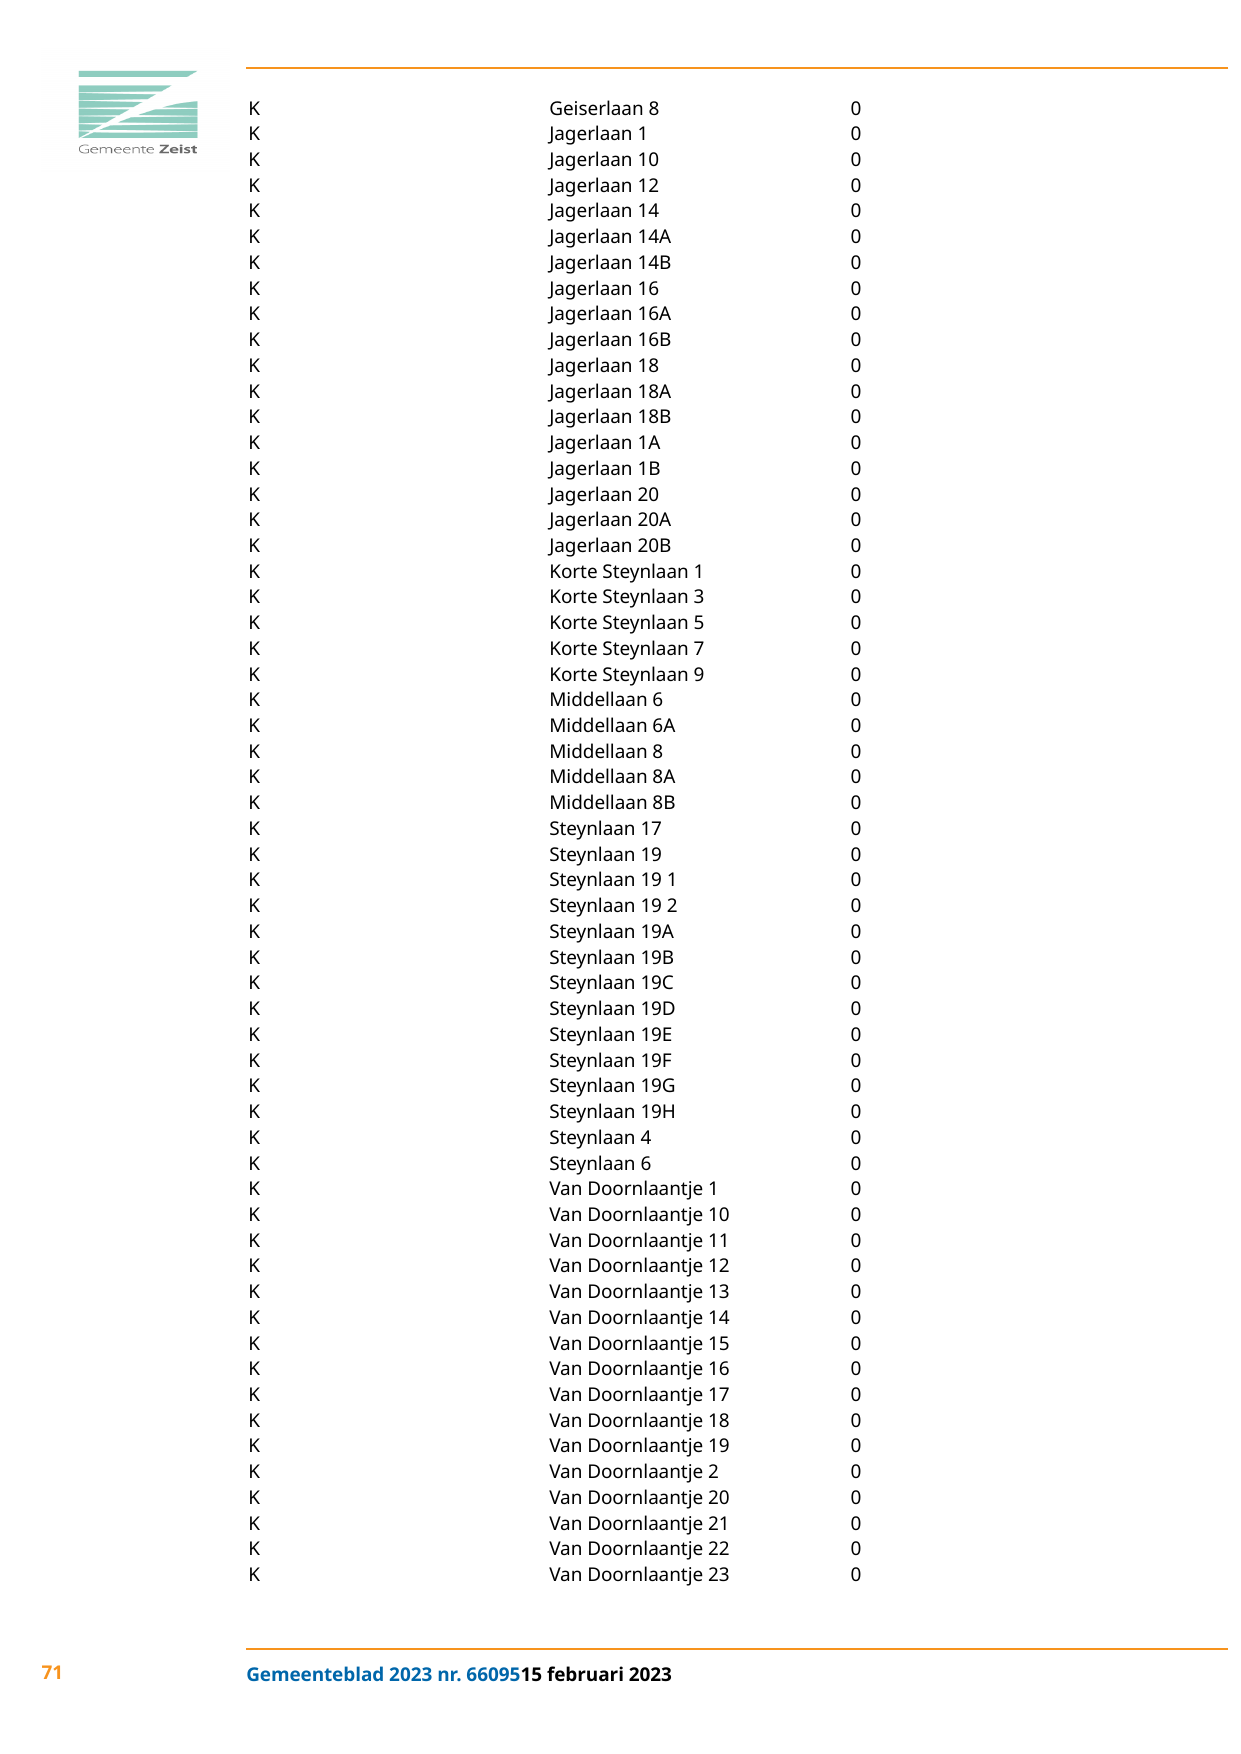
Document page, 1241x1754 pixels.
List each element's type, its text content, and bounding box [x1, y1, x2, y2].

table_cell Van Doornlaantje 20 [549, 1484, 850, 1510]
table_cell 0 [850, 1150, 1152, 1175]
table_cell K [248, 1407, 549, 1433]
table_cell Van Doornlaantje 22 [549, 1536, 850, 1561]
table_cell 0 [850, 481, 1152, 506]
table_cell K [248, 249, 549, 275]
picture [41, 47, 231, 172]
table_cell K [248, 1356, 549, 1381]
table_cell Steynlaan 19 2 [549, 893, 850, 918]
table_cell 0 [850, 1407, 1152, 1433]
table_cell K [248, 1073, 549, 1098]
table_cell 0 [850, 198, 1152, 223]
table_cell K [248, 970, 549, 995]
table_cell K [248, 1536, 549, 1561]
table_cell Van Doornlaantje 18 [549, 1407, 850, 1433]
table_cell 0 [850, 506, 1152, 532]
table_cell Jagerlaan 10 [549, 146, 850, 172]
table_cell K [248, 404, 549, 429]
table_cell 0 [850, 275, 1152, 301]
table_cell 0 [850, 224, 1152, 249]
table_cell Van Doornlaantje 23 [549, 1561, 850, 1587]
table_cell K [248, 275, 549, 301]
table_cell 0 [850, 1356, 1152, 1381]
table_cell K [248, 121, 549, 146]
table_cell 0 [850, 404, 1152, 429]
table_cell Van Doornlaantje 1 [549, 1175, 850, 1201]
table_cell Jagerlaan 14 [549, 198, 850, 223]
table_cell K [248, 995, 549, 1021]
table_cell K [248, 224, 549, 249]
table_cell Steynlaan 6 [549, 1150, 850, 1175]
table_cell Middellaan 6 [549, 687, 850, 712]
table_cell 0 [850, 738, 1152, 764]
table_cell Steynlaan 4 [549, 1124, 850, 1150]
table_cell Steynlaan 17 [549, 815, 850, 841]
table_cell K [248, 198, 549, 223]
table_cell Steynlaan 19D [549, 995, 850, 1021]
table_cell Van Doornlaantje 10 [549, 1201, 850, 1227]
table_cell Steynlaan 19E [549, 1021, 850, 1047]
table_cell Jagerlaan 20A [549, 506, 850, 532]
table_cell Middellaan 6A [549, 712, 850, 738]
table_cell K [248, 944, 549, 969]
table_cell Jagerlaan 18 [549, 352, 850, 378]
table_cell 0 [850, 558, 1152, 584]
table_cell 0 [850, 944, 1152, 969]
table_cell Van Doornlaantje 19 [549, 1433, 850, 1458]
table_cell K [248, 712, 549, 738]
table_cell Korte Steynlaan 1 [549, 558, 850, 584]
table_cell 0 [850, 352, 1152, 378]
table_cell K [248, 841, 549, 867]
table_cell K [248, 481, 549, 506]
table_cell Jagerlaan 18A [549, 378, 850, 403]
table_cell Jagerlaan 20B [549, 532, 850, 558]
table_cell Jagerlaan 14B [549, 249, 850, 275]
table_cell Van Doornlaantje 13 [549, 1278, 850, 1304]
table_cell Jagerlaan 16 [549, 275, 850, 301]
table_cell 0 [850, 1433, 1152, 1458]
table_cell 0 [850, 146, 1152, 172]
table_cell K [248, 1253, 549, 1278]
table_cell K [248, 1098, 549, 1124]
table_cell K [248, 95, 549, 121]
table_cell 0 [850, 970, 1152, 995]
table_cell 0 [850, 455, 1152, 481]
table_cell K [248, 609, 549, 635]
table_cell K [248, 1175, 549, 1201]
table_cell K [248, 352, 549, 378]
table_cell Van Doornlaantje 12 [549, 1253, 850, 1278]
table_cell K [248, 558, 549, 584]
table_cell K [248, 815, 549, 841]
table_cell 0 [850, 1227, 1152, 1253]
table_cell K [248, 146, 549, 172]
table_cell K [248, 1561, 549, 1587]
table_cell 0 [850, 1381, 1152, 1407]
table_cell K [248, 1459, 549, 1484]
table_cell K [248, 1433, 549, 1458]
table_cell 0 [850, 867, 1152, 892]
table_cell K [248, 738, 549, 764]
table_cell Jagerlaan 1B [549, 455, 850, 481]
table_cell K [248, 455, 549, 481]
table_cell K [248, 867, 549, 892]
table_cell 0 [850, 1304, 1152, 1330]
table_cell 0 [850, 1201, 1152, 1227]
table_cell 0 [850, 1510, 1152, 1536]
table_cell 0 [850, 532, 1152, 558]
table_cell K [248, 1227, 549, 1253]
table_cell Jagerlaan 1A [549, 429, 850, 455]
table_cell K [248, 378, 549, 403]
table_cell Jagerlaan 16B [549, 326, 850, 352]
table_cell 0 [850, 712, 1152, 738]
table_cell 0 [850, 326, 1152, 352]
table_cell K [248, 918, 549, 944]
table_cell 0 [850, 1047, 1152, 1072]
table_cell K [248, 172, 549, 198]
table_cell Middellaan 8B [549, 790, 850, 815]
table_cell Steynlaan 19A [549, 918, 850, 944]
table_cell 0 [850, 1098, 1152, 1124]
table_cell Jagerlaan 20 [549, 481, 850, 506]
table_cell 0 [850, 1459, 1152, 1484]
table_cell 0 [850, 1484, 1152, 1510]
table_cell Steynlaan 19 1 [549, 867, 850, 892]
table_cell 0 [850, 841, 1152, 867]
table_cell Korte Steynlaan 7 [549, 635, 850, 661]
table_cell 0 [850, 764, 1152, 789]
table_cell Van Doornlaantje 17 [549, 1381, 850, 1407]
table_cell Steynlaan 19F [549, 1047, 850, 1072]
table_cell K [248, 635, 549, 661]
table_cell Van Doornlaantje 14 [549, 1304, 850, 1330]
table_cell K [248, 1124, 549, 1150]
table_cell K [248, 584, 549, 609]
table_cell Jagerlaan 14A [549, 224, 850, 249]
table_cell 0 [850, 687, 1152, 712]
table_cell Middellaan 8A [549, 764, 850, 789]
table_cell Geiserlaan 8 [549, 95, 850, 121]
table_cell Steynlaan 19G [549, 1073, 850, 1098]
table_cell Van Doornlaantje 21 [549, 1510, 850, 1536]
table_cell K [248, 764, 549, 789]
table_cell 0 [850, 635, 1152, 661]
table_cell 0 [850, 378, 1152, 403]
table_cell K [248, 1047, 549, 1072]
table_cell Steynlaan 19C [549, 970, 850, 995]
table_cell K [248, 326, 549, 352]
table_cell K [248, 301, 549, 326]
table_cell 0 [850, 661, 1152, 687]
table_cell K [248, 1484, 549, 1510]
table_cell 0 [850, 121, 1152, 146]
table_cell 0 [850, 1021, 1152, 1047]
table_cell Van Doornlaantje 15 [549, 1330, 850, 1356]
table_cell Jagerlaan 18B [549, 404, 850, 429]
table_cell K [248, 532, 549, 558]
table_cell K [248, 1330, 549, 1356]
table_cell 0 [850, 1253, 1152, 1278]
table_cell 0 [850, 815, 1152, 841]
table_cell K [248, 1510, 549, 1536]
table_cell 0 [850, 609, 1152, 635]
table_cell 0 [850, 1330, 1152, 1356]
table_cell K [248, 1381, 549, 1407]
table_cell K [248, 1201, 549, 1227]
table_cell K [248, 1150, 549, 1175]
table_cell Van Doornlaantje 16 [549, 1356, 850, 1381]
table_cell K [248, 790, 549, 815]
table_cell 0 [850, 584, 1152, 609]
table_cell Van Doornlaantje 11 [549, 1227, 850, 1253]
table_cell 0 [850, 995, 1152, 1021]
table_cell K [248, 1304, 549, 1330]
table_cell 0 [850, 172, 1152, 198]
table_cell K [248, 506, 549, 532]
table_cell K [248, 1278, 549, 1304]
table_cell K [248, 1021, 549, 1047]
table_cell Jagerlaan 1 [549, 121, 850, 146]
table_cell 0 [850, 893, 1152, 918]
table_cell Van Doornlaantje 2 [549, 1459, 850, 1484]
table_cell 0 [850, 1278, 1152, 1304]
table_cell 0 [850, 1175, 1152, 1201]
table_cell 0 [850, 1073, 1152, 1098]
table_cell 0 [850, 790, 1152, 815]
table_cell Korte Steynlaan 3 [549, 584, 850, 609]
table_cell Jagerlaan 16A [549, 301, 850, 326]
table_cell Jagerlaan 12 [549, 172, 850, 198]
table_cell Korte Steynlaan 5 [549, 609, 850, 635]
table_cell K [248, 661, 549, 687]
table_cell K [248, 893, 549, 918]
table_cell 0 [850, 301, 1152, 326]
table_cell 0 [850, 1124, 1152, 1150]
table_cell 0 [850, 1561, 1152, 1587]
table_cell Steynlaan 19H [549, 1098, 850, 1124]
table_cell Steynlaan 19B [549, 944, 850, 969]
table_cell 0 [850, 1536, 1152, 1561]
table_cell K [248, 687, 549, 712]
table_cell K [248, 429, 549, 455]
table_cell Steynlaan 19 [549, 841, 850, 867]
table_cell 0 [850, 249, 1152, 275]
table_cell 0 [850, 429, 1152, 455]
table_cell Middellaan 8 [549, 738, 850, 764]
table_cell 0 [850, 95, 1152, 121]
table_cell 0 [850, 918, 1152, 944]
table_cell Korte Steynlaan 9 [549, 661, 850, 687]
